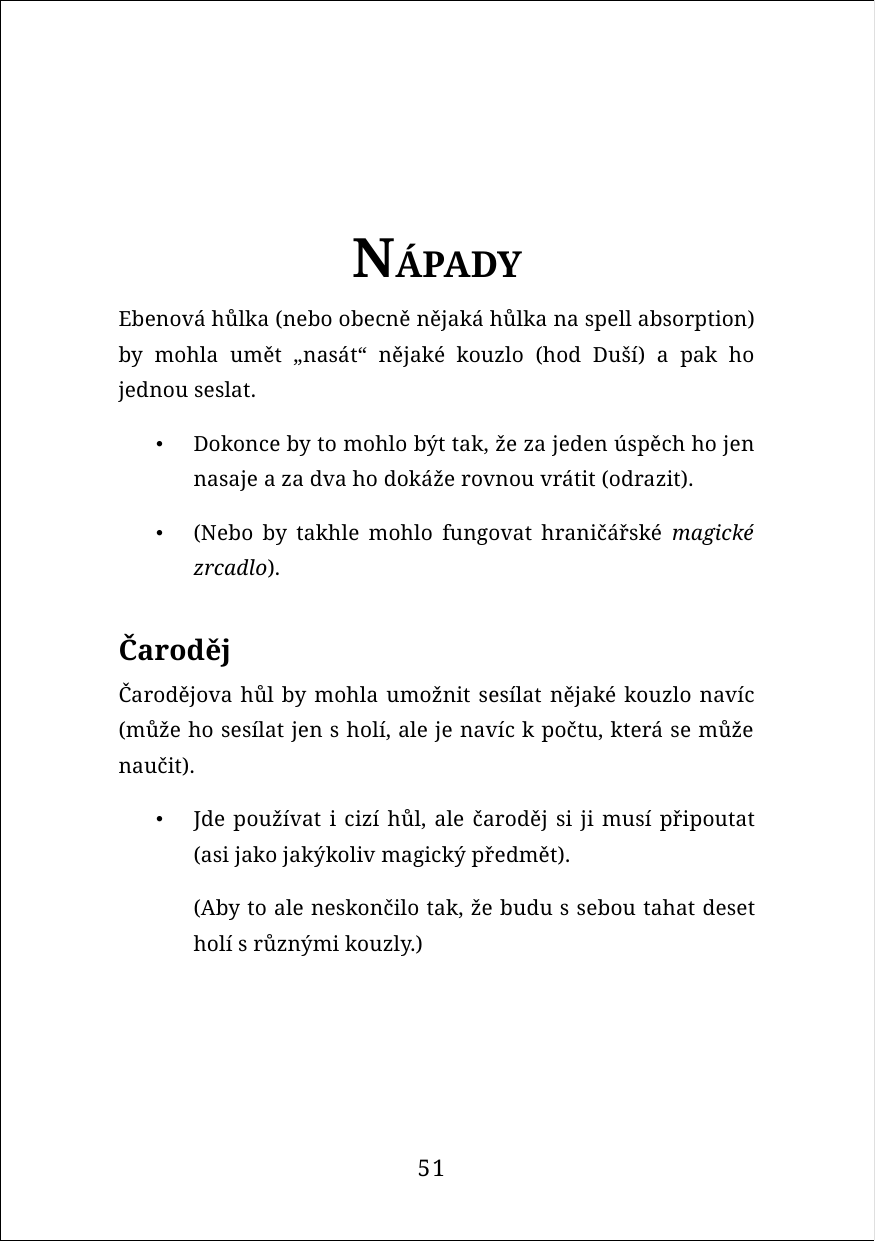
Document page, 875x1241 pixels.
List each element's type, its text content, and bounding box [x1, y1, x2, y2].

list Dokonce by to mohlo být tak, že za jeden úspěch ho jen nasaje a za dva ho dokáže rovnou vrátit (odrazit). [156, 429, 756, 493]
list (Aby to ale neskončilo tak, že budu s sebou tahat deset holí s různými kouzly.) [156, 893, 756, 957]
list Jde používat i cizí hůl, ale čaroděj si ji musí připoutat (asi jako jakýkoliv magický předmět). [156, 804, 756, 868]
subtitle Nápady [118, 219, 756, 293]
text Čarodějova hůl by mohla umožnit sesílat nějaké kouzlo navíc (může ho sesílat jen s holí, ale je navíc k počtu, která se může naučit). [118, 680, 756, 779]
text Ebenová hůlka (nebo obecně nějaká hůlka na spell absorption) by mohla umět „nasát“ nějaké kouzlo (hod Duší) a pak ho jednou seslat. [118, 304, 756, 404]
list (Nebo by takhle mohlo fungovat hraničářské magické zrcadlo). [156, 518, 756, 582]
subtitle Čaroděj [118, 630, 756, 668]
